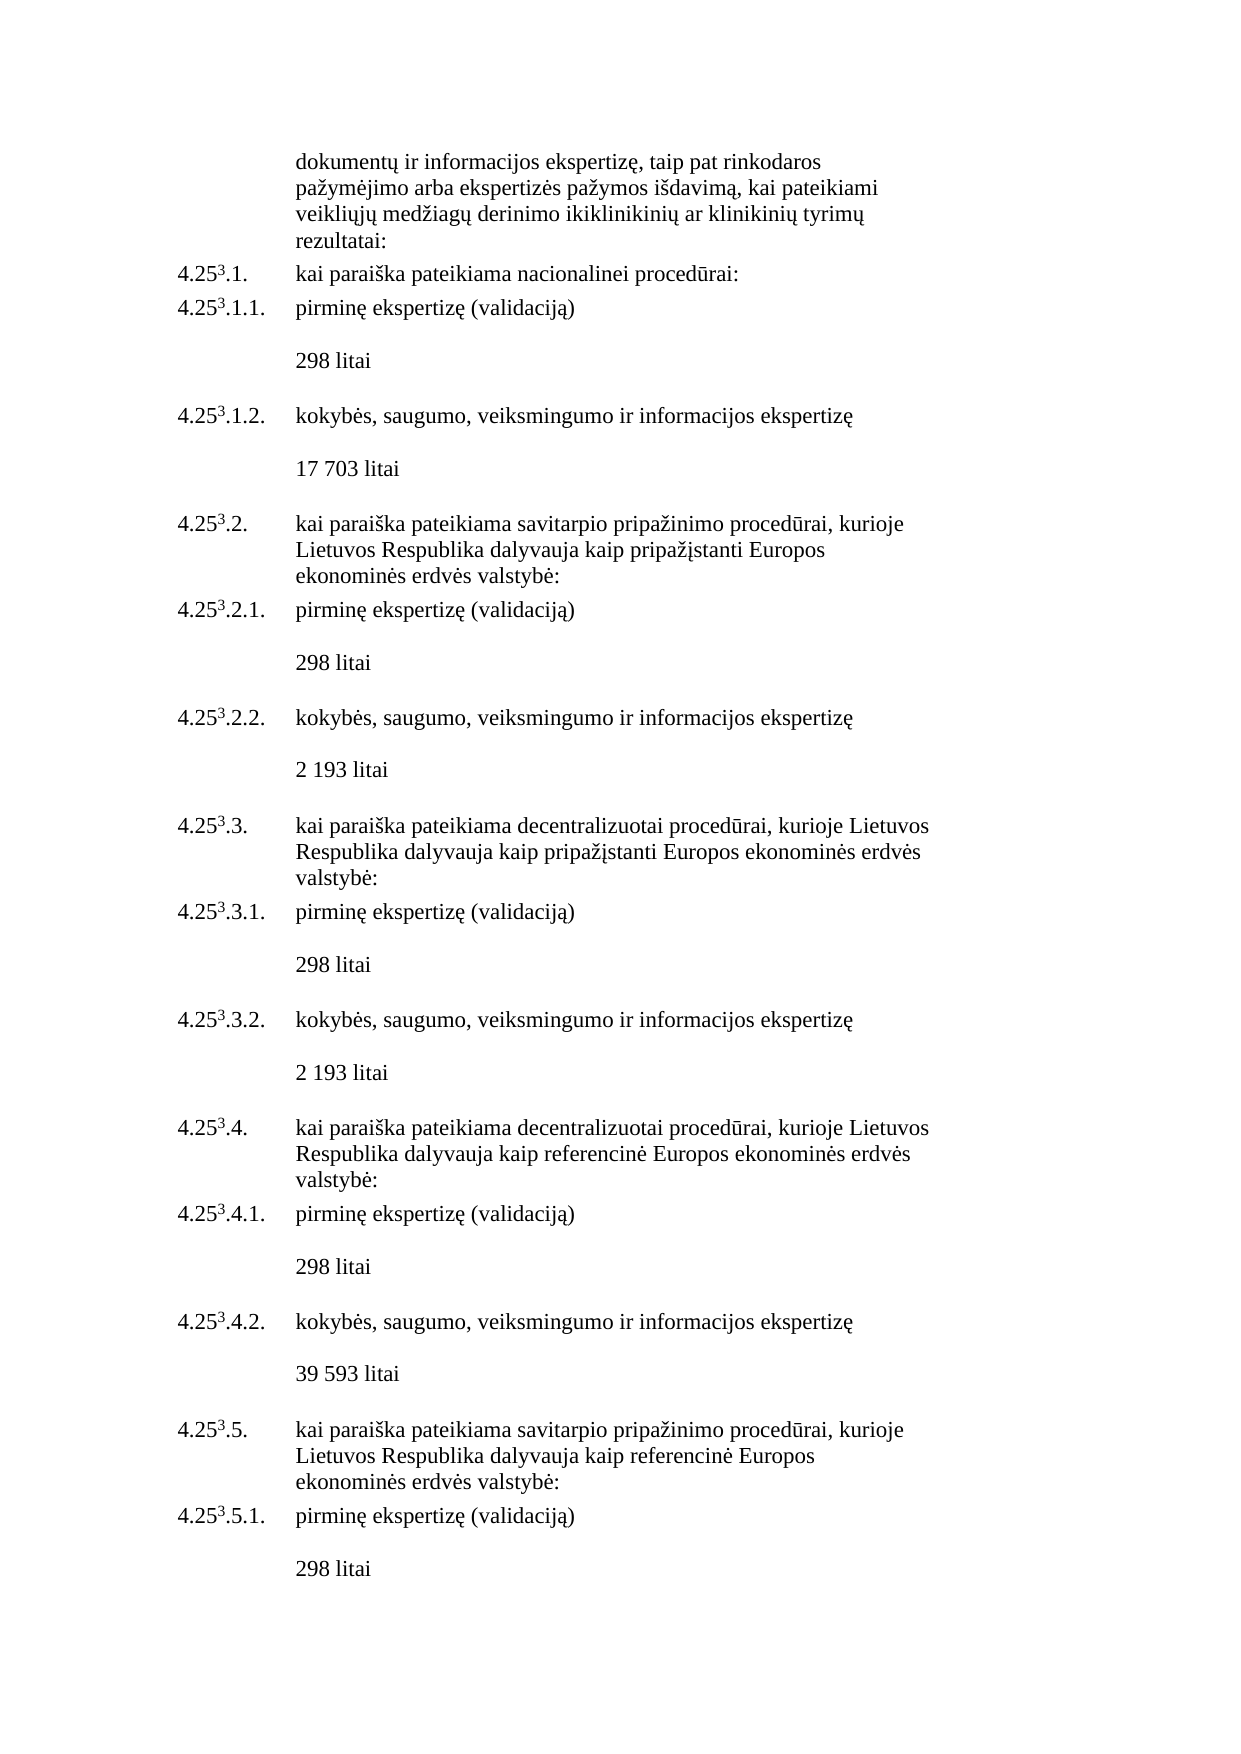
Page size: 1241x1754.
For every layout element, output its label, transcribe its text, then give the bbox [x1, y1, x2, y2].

text 4.253.2.2. kokybės, saugumo, veiksmingumo ir informacijos ekspertizę 2 193 litai [177, 704, 930, 783]
text Respublika dalyvauja kaip pripažįstanti Europos ekonominės erdvės [177, 838, 930, 864]
text ekonominės erdvės valstybė: [177, 562, 930, 589]
text 4.253.4. kai paraiška pateikiama decentralizuotai procedūrai, kurioje Lietuvos [177, 1114, 930, 1140]
text Lietuvos Respublika dalyvauja kaip pripažįstanti Europos [177, 536, 930, 562]
text pažymėjimo arba ekspertizės pažymos išdavimą, kai pateikiami [177, 174, 930, 200]
text rezultatai: [177, 227, 930, 253]
text 4.253.1.1. pirminę ekspertizę (validaciją) 298 litai [177, 294, 930, 373]
text 4.253.2.1. pirminę ekspertizę (validaciją) 298 litai [177, 596, 930, 675]
text ekonominės erdvės valstybė: [177, 1468, 930, 1495]
text 4.253.3.1. pirminę ekspertizę (validaciją) 298 litai [177, 898, 930, 977]
text 4.253.1. kai paraiška pateikiama nacionalinei procedūrai: [177, 260, 930, 287]
text 4.253.5.1. pirminę ekspertizę (validaciją) 298 litai [177, 1502, 930, 1581]
text valstybė: [177, 1166, 930, 1193]
text veikliųjų medžiagų derinimo ikiklinikinių ar klinikinių tyrimų [177, 200, 930, 227]
text 4.253.4.2. kokybės, saugumo, veiksmingumo ir informacijos ekspertizę 39 593 litai [177, 1308, 930, 1387]
text Lietuvos Respublika dalyvauja kaip referencinė Europos [177, 1442, 930, 1468]
text 4.253.5. kai paraiška pateikiama savitarpio pripažinimo procedūrai, kurioje [177, 1416, 930, 1442]
text 4.253.4.1. pirminę ekspertizę (validaciją) 298 litai [177, 1200, 930, 1279]
text 4.253.2. kai paraiška pateikiama savitarpio pripažinimo procedūrai, kurioje [177, 510, 930, 536]
text 4.253.3.2. kokybės, saugumo, veiksmingumo ir informacijos ekspertizę 2 193 litai [177, 1006, 930, 1085]
text 4.253.1.2. kokybės, saugumo, veiksmingumo ir informacijos ekspertizę 17 703 litai [177, 402, 930, 481]
text 4.253.3. kai paraiška pateikiama decentralizuotai procedūrai, kurioje Lietuvos [177, 812, 930, 838]
text Respublika dalyvauja kaip referencinė Europos ekonominės erdvės [177, 1140, 930, 1166]
text valstybė: [177, 864, 930, 891]
text dokumentų ir informacijos ekspertizę, taip pat rinkodaros [177, 148, 930, 174]
